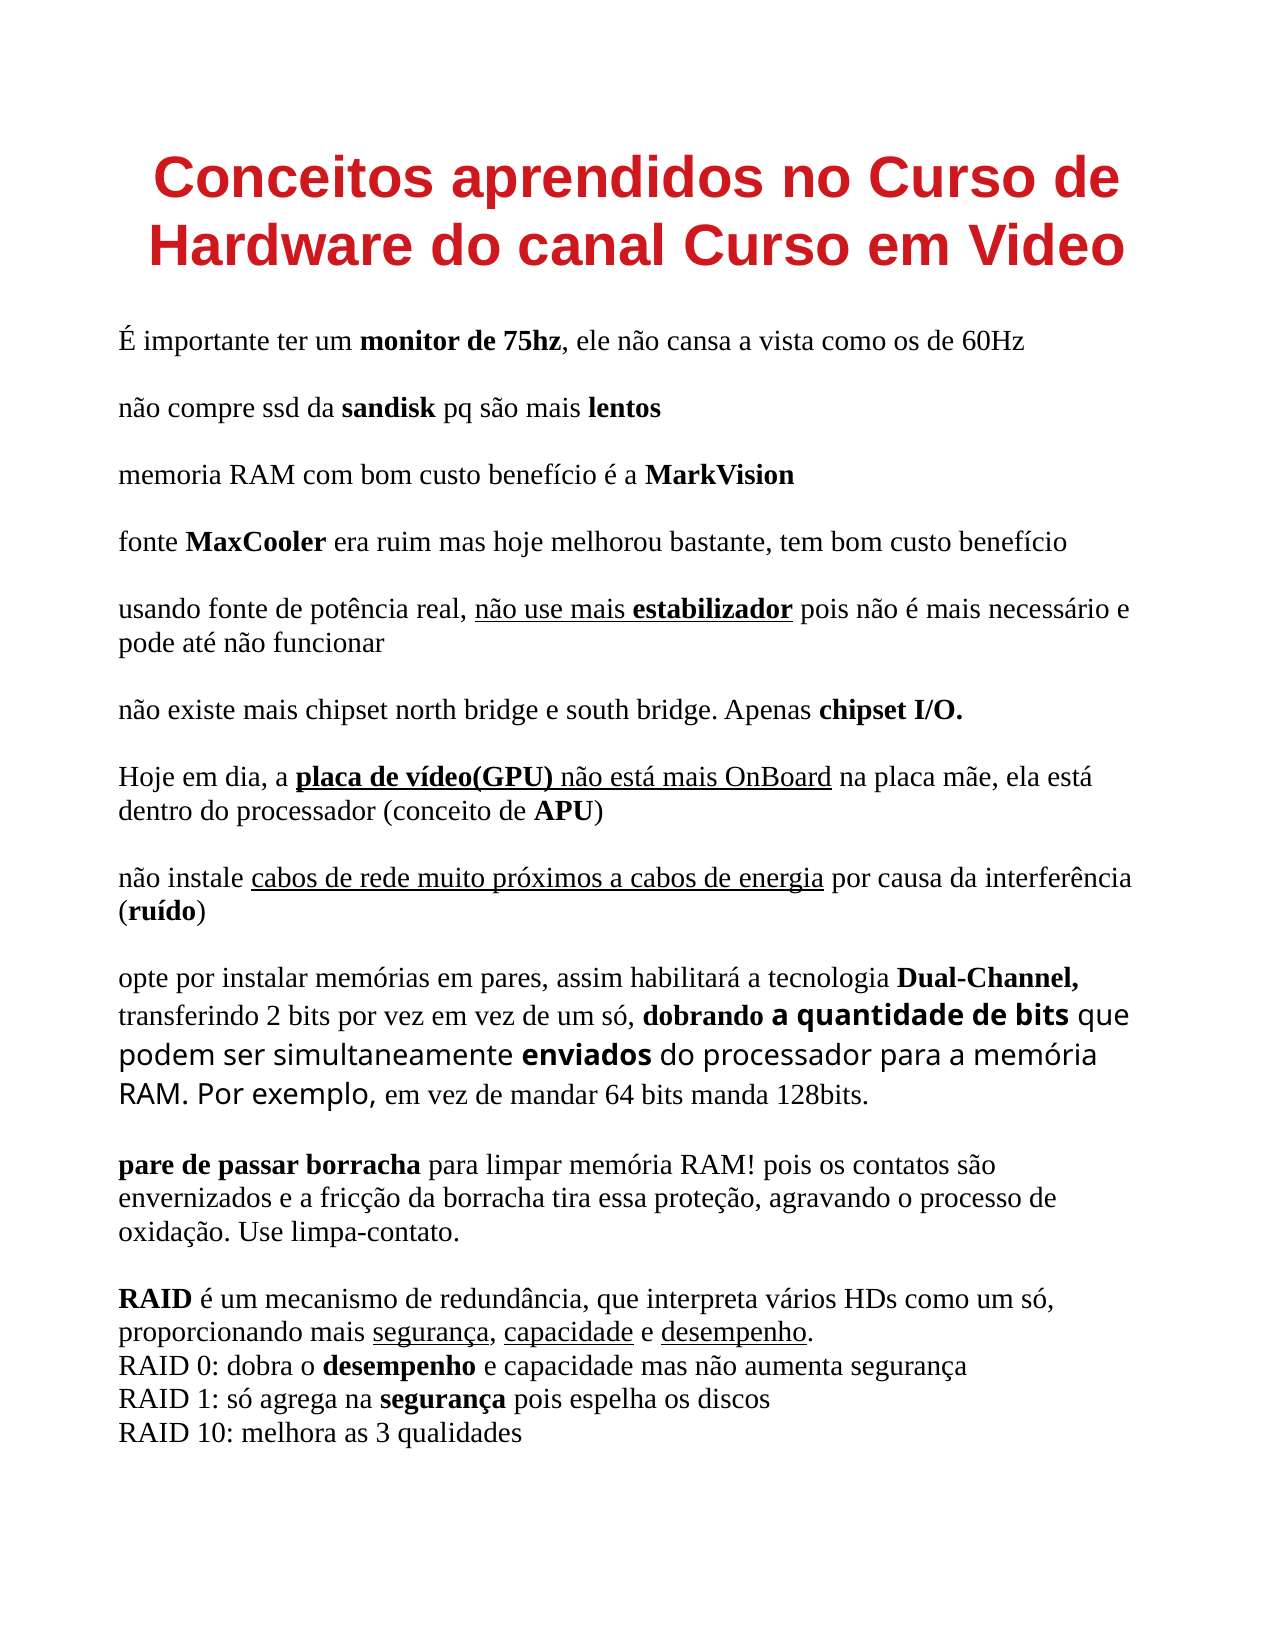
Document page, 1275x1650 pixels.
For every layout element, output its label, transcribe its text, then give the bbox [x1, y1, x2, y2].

title Conceitos aprendidos no Curso de Hardware do canal Curso em Video [118, 143, 1157, 277]
text É importante ter um monitor de 75hz, ele não cansa a vista como os de 60Hz não compre ssd da sandisk pq são mais lentos memoria RAM com bom custo benefício é a MarkVision fonte MaxCooler era ruim mas hoje melhorou bastante, tem bom custo benefício usando fonte de potência real, não use mais estabilizador pois não é mais necessário e pode até não funcionar não existe mais chipset north bridge e south bridge. Apenas chipset I/O. Hoje em dia, a placa de vídeo(GPU) não está mais OnBoard na placa mãe, ela está dentro do processador (conceito de APU) não instale cabos de rede muito próximos a cabos de energia por causa da interferência (ruído) opte por instalar memórias em pares, assim habilitará a tecnologia Dual-Channel, transferindo 2 bits por vez em vez de um só, dobrando a quantidade de bits que podem ser simultaneamente enviados do processador para a memória RAM. Por exemplo, em vez de mandar 64 bits manda 128bits. pare de passar borracha para limpar memória RAM! pois os contatos são envernizados e a fricção da borracha tira essa proteção, agravando o processo de oxidação. Use limpa-contato. RAID é um mecanismo de redundância, que interpreta vários HDs como um só, proporcionando mais segurança, capacidade e desempenho. RAID 0: dobra o desempenho e capacidade mas não aumenta segurança RAID 1: só agrega na segurança pois espelha os discos RAID 10: melhora as 3 qualidades [118, 323, 1157, 1449]
